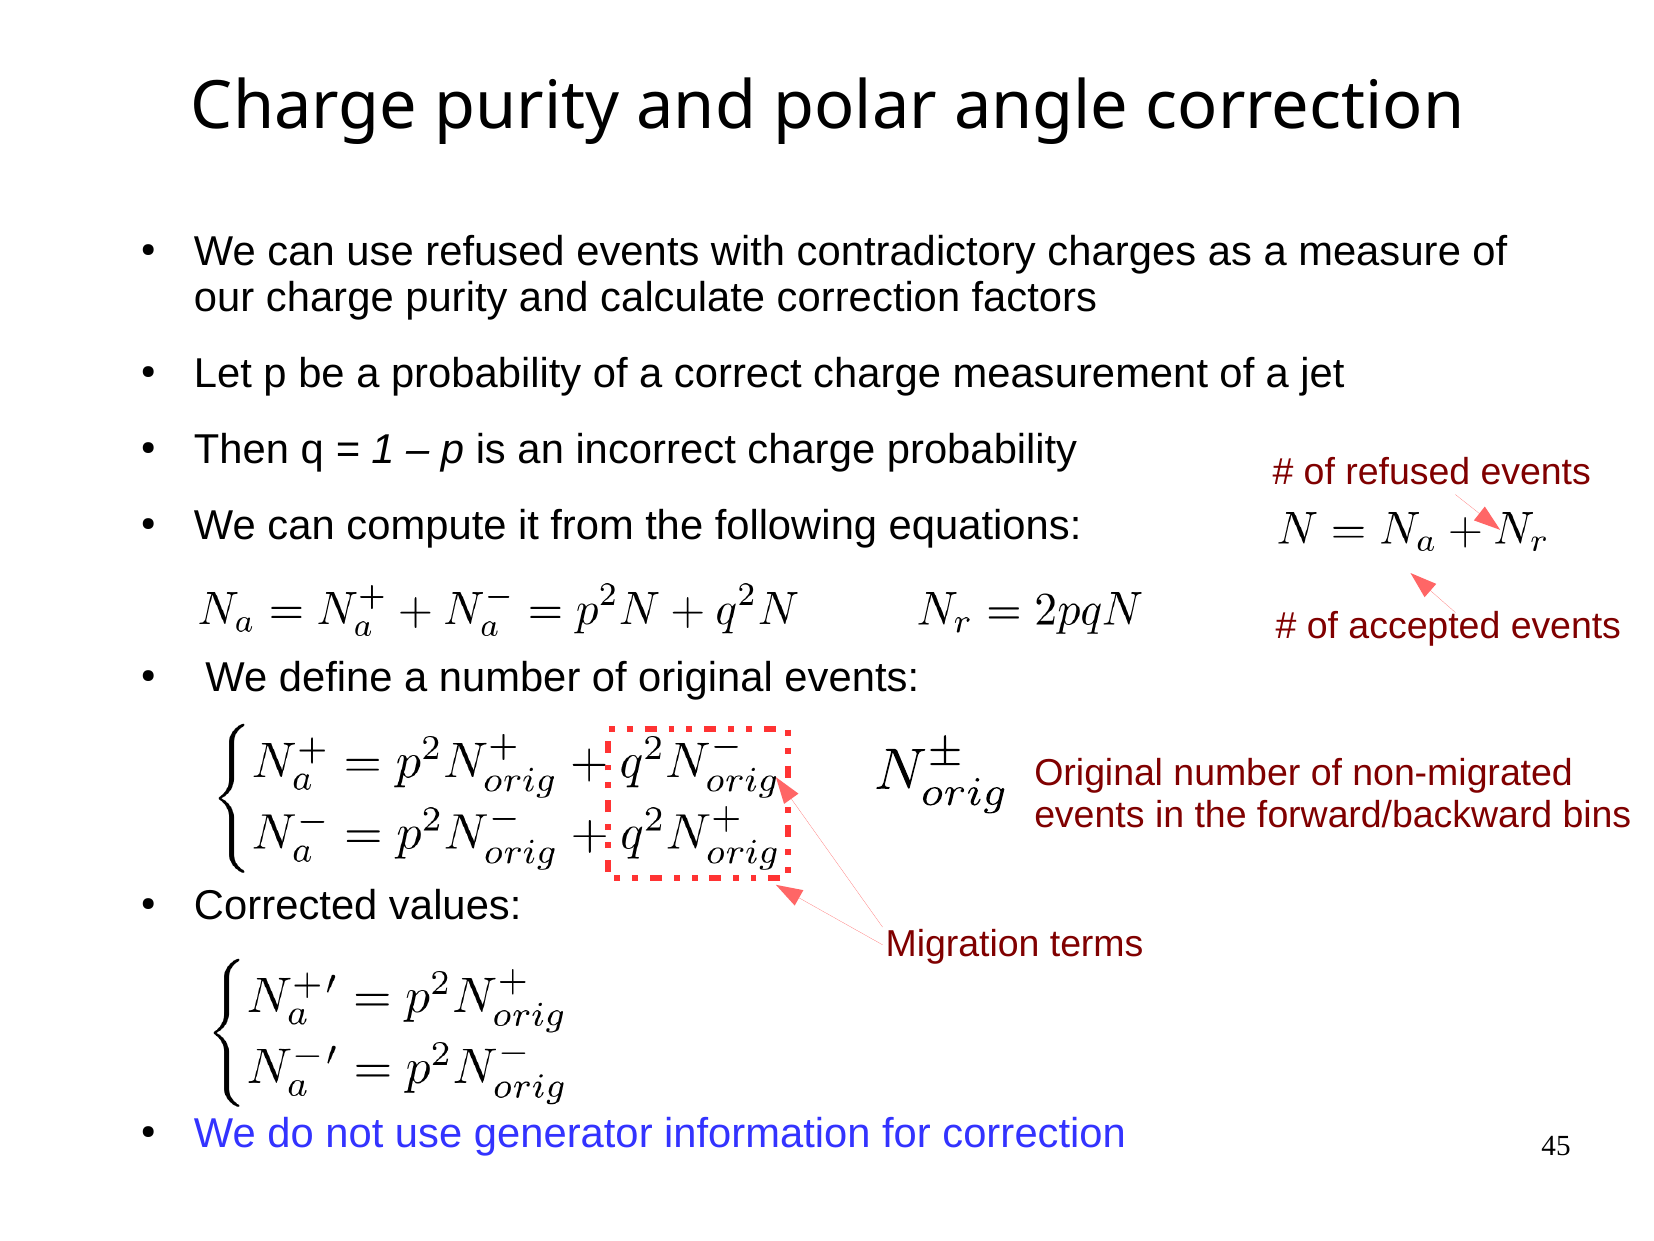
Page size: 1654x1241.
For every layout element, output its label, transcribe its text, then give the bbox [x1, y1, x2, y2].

text_box [873, 734, 1007, 814]
picture [1278, 512, 1546, 551]
text_box # of accepted events [1260, 597, 1636, 655]
picture [213, 958, 564, 1107]
picture [918, 592, 1142, 634]
list We can use refused events with contradictory charges as a measure of our charge purity and calculate correction factors Let p be a probability of a correct charge measurement of a jet Then q = 1 – p is an incorrect charge probability We can compute it from the following equations: We define a number of original events: Corrected values: We do not use generator information for correction [123, 227, 1568, 1216]
picture [199, 583, 798, 636]
text_box Original number of non-migrated events in the forward/backward bins [1019, 744, 1647, 844]
title Charge purity and polar angle correction [85, 52, 1571, 153]
text_box Migration terms [870, 914, 1159, 972]
text_box # of refused events [1257, 443, 1606, 501]
